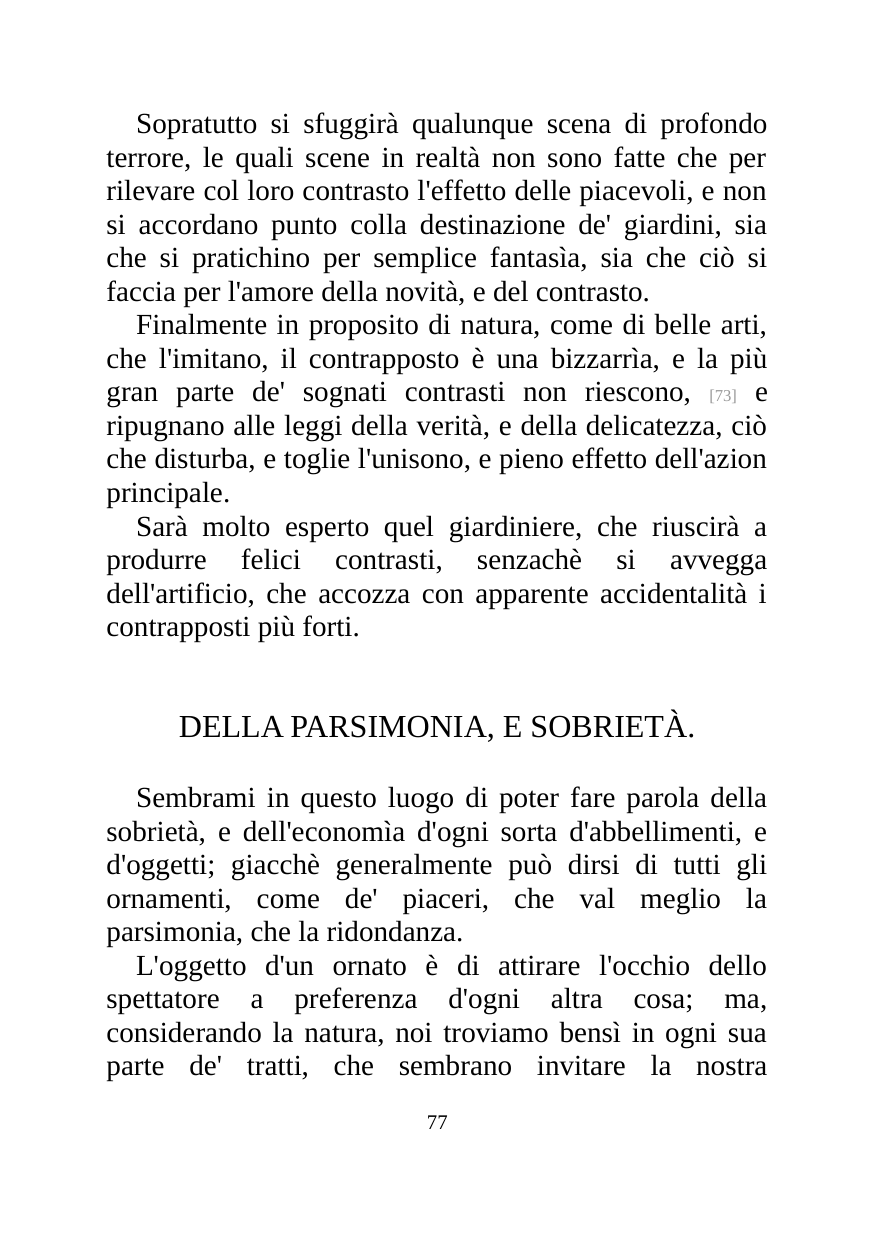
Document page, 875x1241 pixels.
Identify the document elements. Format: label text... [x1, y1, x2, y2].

text Finalmente in proposito di natura, come di belle arti, che l'imitano, il contrapposto è una bizzarrìa, e la più gran parte de' sognati contrasti non riescono, [73] e ripugnano alle leggi della verità, e della delicatezza, ciò che disturba, e toglie l'unisono, e pieno effetto dell'azion principale. [106, 307, 768, 509]
text Sarà molto esperto quel giardiniere, che riuscirà a produrre felici contrasti, senzachè si avvegga dell'artificio, che accozza con apparente accidentalità i contrapposti più forti. [106, 509, 768, 643]
text Sembrami in questo luogo di poter fare parola della sobrietà, e dell'economìa d'ogni sorta d'abbellimenti, e d'oggetti; giacchè generalmente può dirsi di tutti gli ornamenti, come de' piaceri, che val meglio la parsimonia, che la ridondanza. [106, 780, 768, 948]
text Sopratutto si sfuggirà qualunque scena di profondo terrore, le quali scene in realtà non sono fatte che per rilevare col loro contrasto l'effetto delle piacevoli, e non si accordano punto colla destinazione de' giardini, sia che si pratichino per semplice fantasìa, sia che ciò si faccia per l'amore della novità, e del contrasto. [106, 106, 768, 307]
subtitle DELLA PARSIMONIA, E SOBRIETÀ. [106, 708, 768, 745]
text L'oggetto d'un ornato è di attirare l'occhio dello spettatore a preferenza d'ogni altra cosa; ma, considerando la natura, noi troviamo bensì in ogni sua parte de' tratti, che sembrano invitare la nostra [106, 948, 768, 1082]
